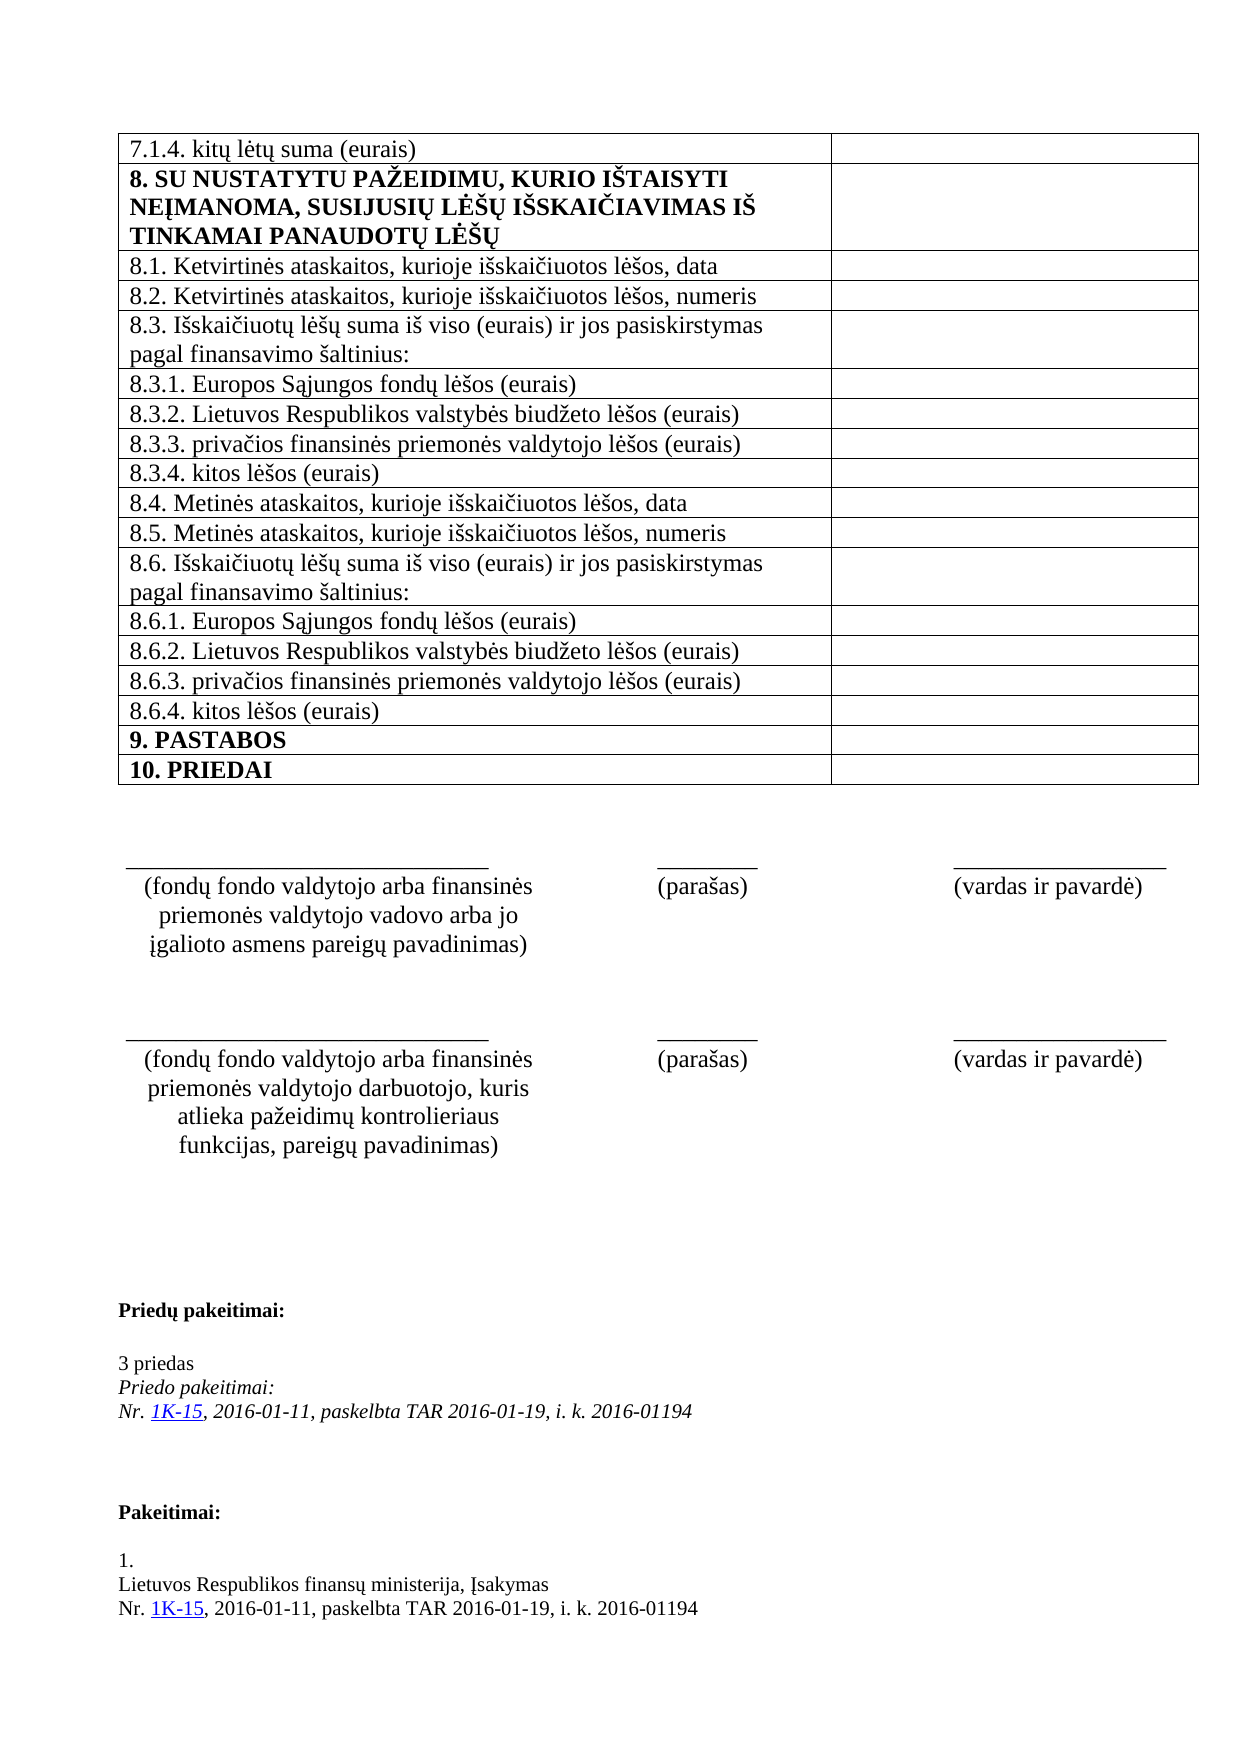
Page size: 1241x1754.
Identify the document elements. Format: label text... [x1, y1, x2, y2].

table_cell 8.3.4. kitos lėšos (eurais) [119, 459, 831, 487]
table_cell 8.6.4. kitos lėšos (eurais) [119, 696, 831, 724]
table_cell [832, 429, 1198, 457]
table_cell 8.3.1. Europos Sąjungos fondų lėšos (eurais) [119, 369, 831, 398]
table_cell [832, 755, 1198, 784]
text Pakeitimai: [118, 1500, 1181, 1524]
text Lietuvos Respublikos finansų ministerija, Įsakymas [118, 1572, 1181, 1596]
table_cell [832, 399, 1198, 428]
table_cell [832, 666, 1198, 695]
table_cell 8.6.3. privačios finansinės priemonės valdytojo lėšos (eurais) [119, 666, 831, 695]
table_header ________ [646, 843, 822, 871]
table_cell 8.6.1. Europos Sąjungos fondų lėšos (eurais) [119, 606, 831, 635]
table_cell [822, 986, 942, 1044]
table_cell (fondų fondo valdytojo arba finansinės priemonės valdytojo darbuotojo, kuris atlieka pažeidimų kontrolieriaus funkcijas, pareigų pavadinimas) [115, 1044, 562, 1159]
table_cell [832, 311, 1198, 368]
text Priedų pakeitimai: [118, 1298, 1181, 1322]
table_header _________________ [943, 843, 1208, 871]
table_cell [832, 459, 1198, 487]
table_cell 8.1. Ketvirtinės ataskaitos, kurioje išskaičiuotos lėšos, data [119, 251, 831, 280]
table_cell 8.3.2. Lietuvos Respublikos valstybės biudžeto lėšos (eurais) [119, 399, 831, 428]
table_cell [646, 958, 822, 986]
table_cell [832, 164, 1198, 250]
table_header _____________________________ [115, 843, 562, 871]
table_cell [832, 696, 1198, 724]
table_cell 8.4. Metinės ataskaitos, kurioje išskaičiuotos lėšos, data [119, 488, 831, 517]
table_cell [822, 1044, 942, 1159]
table_cell [822, 958, 942, 986]
table_cell [832, 606, 1198, 635]
table_cell [562, 871, 646, 958]
table_cell (parašas) [646, 1044, 822, 1159]
table_cell [832, 548, 1198, 605]
table_cell 8.6.2. Lietuvos Respublikos valstybės biudžeto lėšos (eurais) [119, 636, 831, 665]
table_cell [832, 726, 1198, 754]
table_header [562, 843, 646, 871]
text Nr. 1K-15, 2016-01-11, paskelbta TAR 2016-01-19, i. k. 2016-01194 [118, 1399, 1181, 1423]
table_cell [562, 958, 646, 986]
text Priedo pakeitimai: [118, 1375, 1181, 1399]
table_cell [562, 986, 646, 1044]
table_cell 9. PASTABOS [119, 726, 831, 754]
table_cell 8.6. Išskaičiuotų lėšų suma iš viso (eurais) ir jos pasiskirstymas pagal finansavimo šaltinius: [119, 548, 831, 605]
table_cell 8. SU NUSTATYTU PAŽEIDIMU, KURIO IŠTAISYTI NEĮMANOMA, SUSIJUSIŲ LĖŠŲ IŠSKAIČIAVIMAS IŠ TINKAMAI PANAUDOTŲ LĖŠŲ [119, 164, 831, 250]
table_cell (parašas) [646, 871, 822, 958]
table_cell (vardas ir pavardė) [943, 871, 1208, 958]
table_cell [115, 958, 562, 986]
table_cell 8.5. Metinės ataskaitos, kurioje išskaičiuotos lėšos, numeris [119, 518, 831, 547]
table_cell 8.3. Išskaičiuotų lėšų suma iš viso (eurais) ir jos pasiskirstymas pagal finansavimo šaltinius: [119, 311, 831, 368]
text 3 priedas [118, 1351, 1181, 1375]
table_cell 8.2. Ketvirtinės ataskaitos, kurioje išskaičiuotos lėšos, numeris [119, 281, 831, 309]
table_cell [832, 134, 1198, 163]
table_cell [832, 369, 1198, 398]
table_cell 7.1.4. kitų lėtų suma (eurais) [119, 134, 831, 163]
table_cell ________ [646, 986, 822, 1044]
table_cell [832, 518, 1198, 547]
table_cell 10. PRIEDAI [119, 755, 831, 784]
text Nr. 1K-15, 2016-01-11, paskelbta TAR 2016-01-19, i. k. 2016-01194 [118, 1596, 1181, 1620]
table_cell [832, 251, 1198, 280]
text 1. [118, 1548, 1181, 1572]
table_cell [562, 1044, 646, 1159]
table_cell [832, 281, 1198, 309]
table_cell [832, 488, 1198, 517]
table_cell [822, 871, 942, 958]
table_cell [832, 636, 1198, 665]
table_cell [943, 958, 1053, 986]
table_cell _________________ [943, 986, 1208, 1044]
table_cell 8.3.3. privačios finansinės priemonės valdytojo lėšos (eurais) [119, 429, 831, 457]
table_cell (fondų fondo valdytojo arba finansinės priemonės valdytojo vadovo arba jo įgalioto asmens pareigų pavadinimas) [115, 871, 562, 958]
table_cell [1053, 958, 1208, 986]
table_header [822, 843, 942, 871]
table_cell (vardas ir pavardė) [943, 1044, 1208, 1159]
table_cell _____________________________ [115, 986, 562, 1044]
